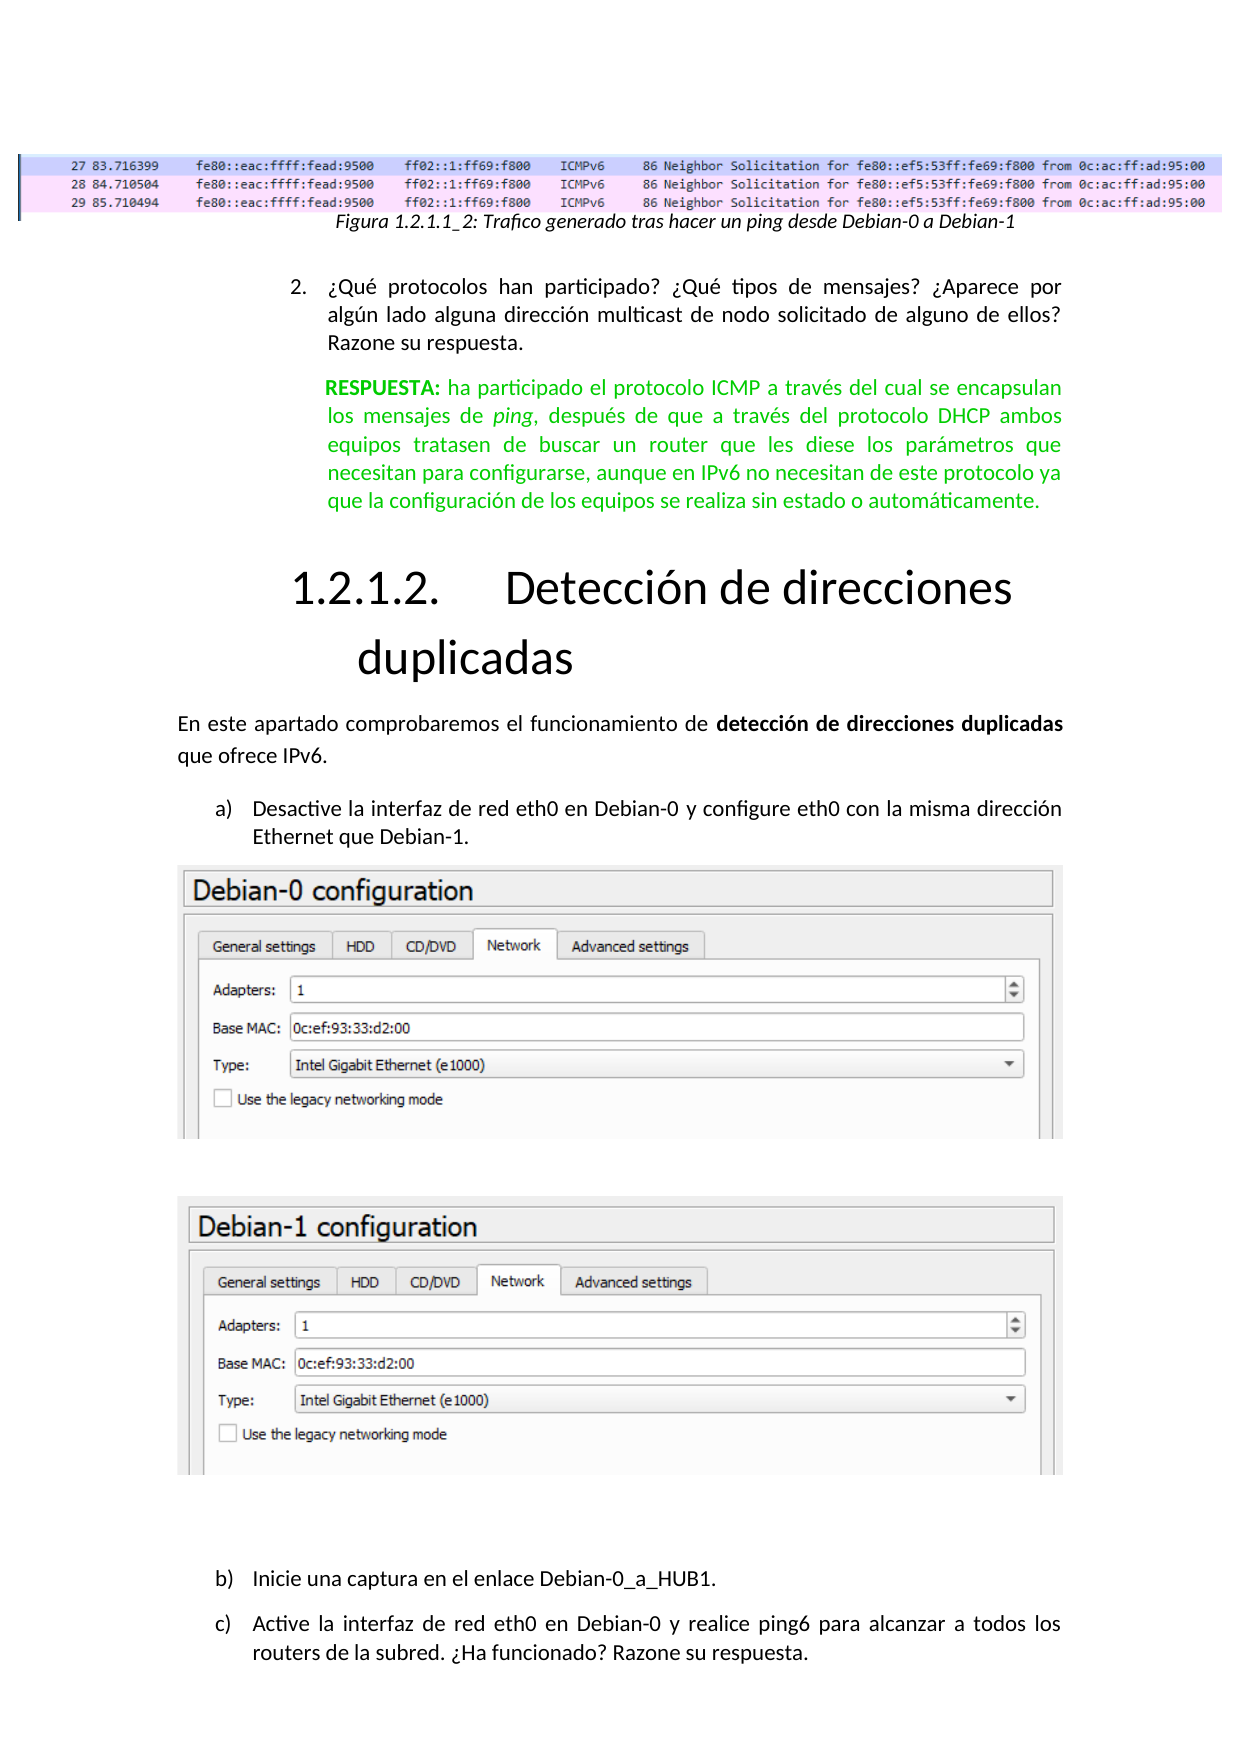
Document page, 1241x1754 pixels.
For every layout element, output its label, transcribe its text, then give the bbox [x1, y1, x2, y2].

text En este apartado comprobaremos el funcionamiento de detección de direcciones duplicadas que ofrece IPv6. [177, 709, 1063, 769]
list ¿Qué protocolos han participado? ¿Qué tipos de mensajes? ¿Aparece por algún lado alguna dirección multicast de nodo solicitado de alguno de ellos? Razone su respuesta. [290, 272, 1063, 356]
list Inicie una captura en el enlace Debian-0_a_HUB1. [215, 1564, 1063, 1593]
list RESPUESTA: ha participado el protocolo ICMP a través del cual se encapsulan los mensajes de ping, después de que a través del protocolo DHCP ambos equipos tratasen de buscar un router que les diese los parámetros que necesitan para configurarse, aunque en IPv6 no necesitan de este protocolo ya que la configuración de los equipos se realiza sin estado o automáticamente. [325, 373, 1063, 514]
list Active la interfaz de red eth0 en Debian-0 y realice ping6 para alcanzar a todos los routers de la subred. ¿Ha funcionado? Razone su respuesta. [215, 1609, 1063, 1666]
subtitle Detección de direcciones duplicadas [290, 556, 1063, 687]
list Desactive la interfaz de red eth0 en Debian-0 y configure eth0 con la misma dirección Ethernet que Debian-1. [215, 794, 1063, 850]
